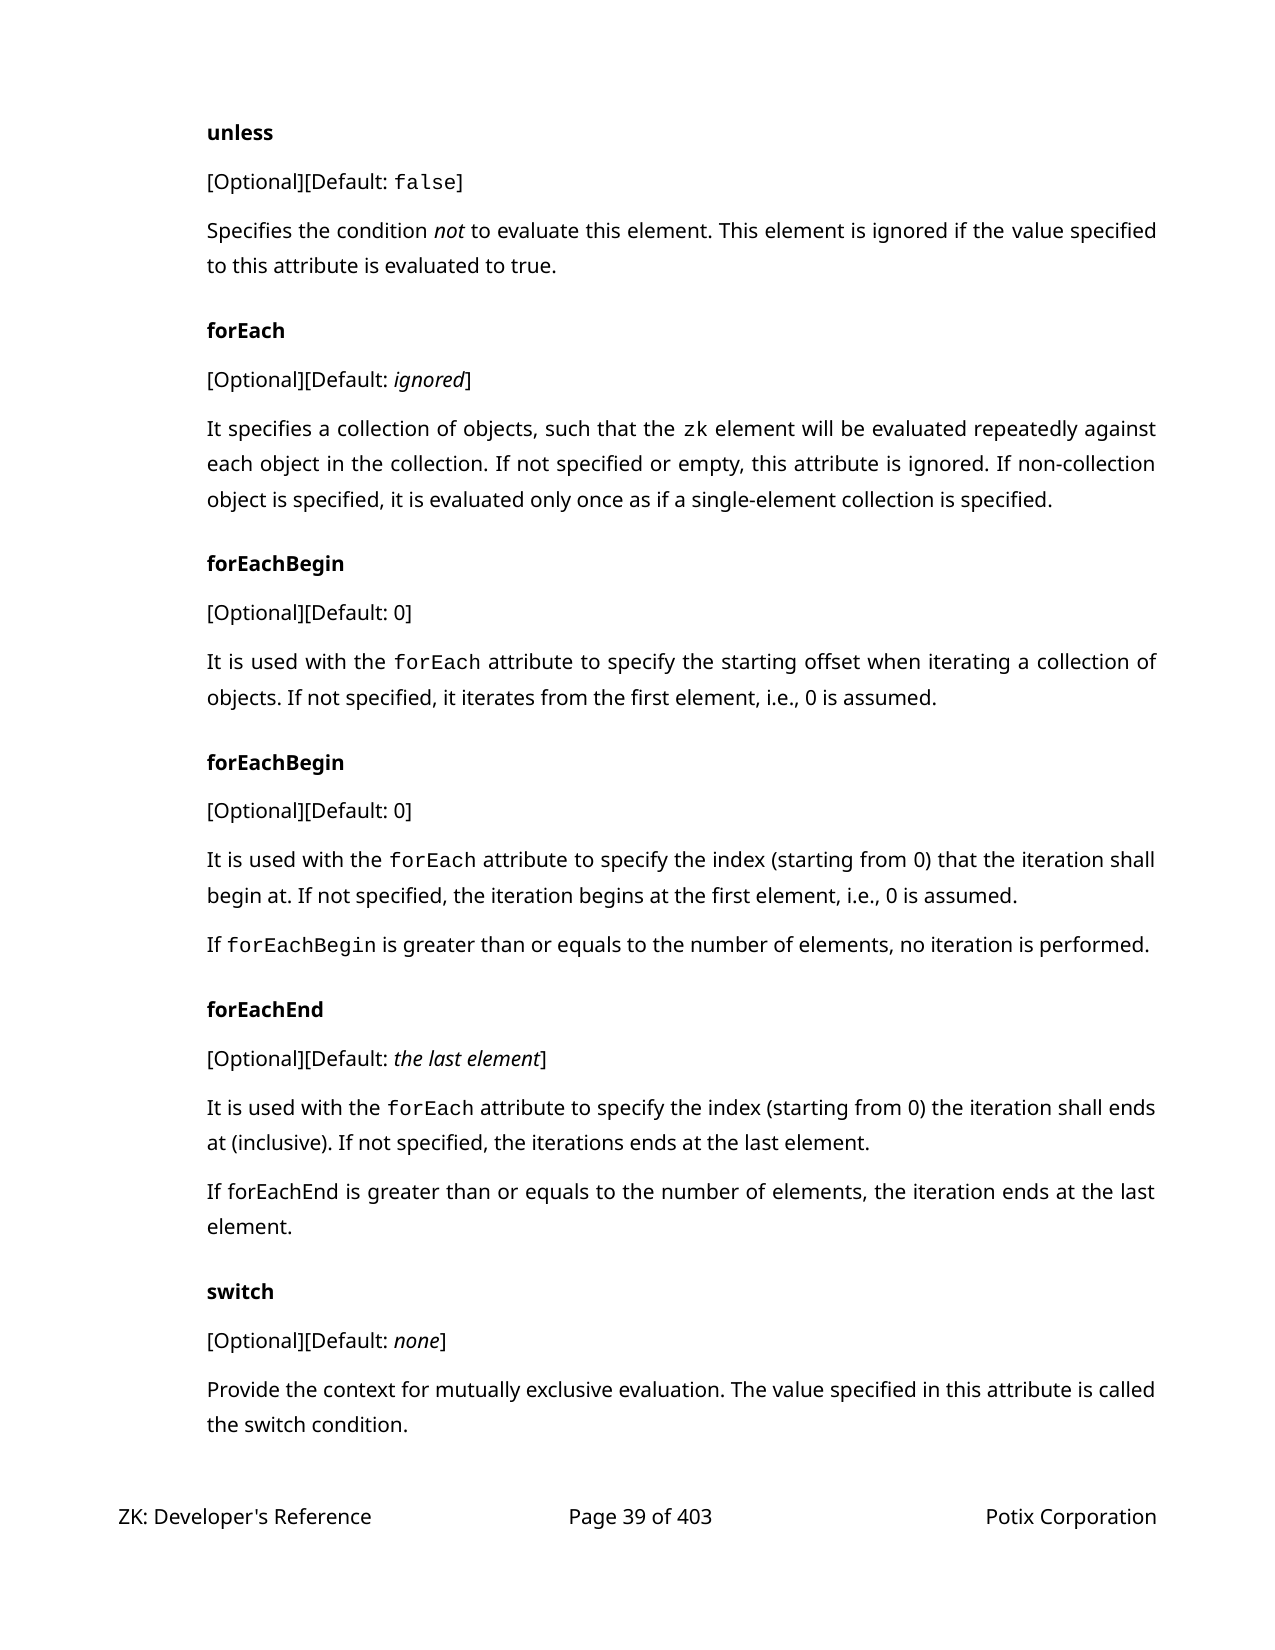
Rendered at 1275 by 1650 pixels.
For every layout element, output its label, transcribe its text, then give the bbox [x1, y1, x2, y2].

text [Optional][Default: none] [207, 1326, 1157, 1354]
text It is used with the forEach attribute to specify the index (starting from 0) the iteration shall ends at (inclusive). If not specified, the iterations ends at the last element. [207, 1093, 1157, 1156]
text [Optional][Default: the last element] [207, 1044, 1157, 1072]
subtitle forEachBegin [207, 748, 1157, 776]
text It specifies a collection of objects, such that the zk element will be evaluated repeatedly against each object in the collection. If not specified or empty, this attribute is ignored. If non-collection object is specified, it is evaluated only once as if a single-element collection is specified. [207, 414, 1157, 513]
subtitle forEachBegin [207, 549, 1157, 578]
text [Optional][Default: false] [207, 167, 1157, 196]
subtitle unless [207, 118, 1157, 146]
text If forEachBegin is greater than or equals to the number of elements, no iteration is performed. [207, 930, 1157, 958]
subtitle switch [207, 1277, 1157, 1305]
text It is used with the forEach attribute to specify the index (starting from 0) that the iteration shall begin at. If not specified, the iteration begins at the first element, i.e., 0 is assumed. [207, 845, 1157, 909]
text Provide the context for mutually exclusive evaluation. The value specified in this attribute is called the switch condition. [207, 1375, 1157, 1438]
subtitle forEachEnd [207, 995, 1157, 1023]
text Specifies the condition not to evaluate this element. This element is ignored if the value specified to this attribute is evaluated to true. [207, 216, 1157, 279]
text If forEachEnd is greater than or equals to the number of elements, the iteration ends at the last element. [207, 1177, 1157, 1241]
text [Optional][Default: ignored] [207, 365, 1157, 393]
text It is used with the forEach attribute to specify the starting offset when iterating a collection of objects. If not specified, it iterates from the first element, i.e., 0 is assumed. [207, 647, 1157, 711]
text [Optional][Default: 0] [207, 797, 1157, 825]
subtitle forEach [207, 316, 1157, 344]
text [Optional][Default: 0] [207, 598, 1157, 627]
